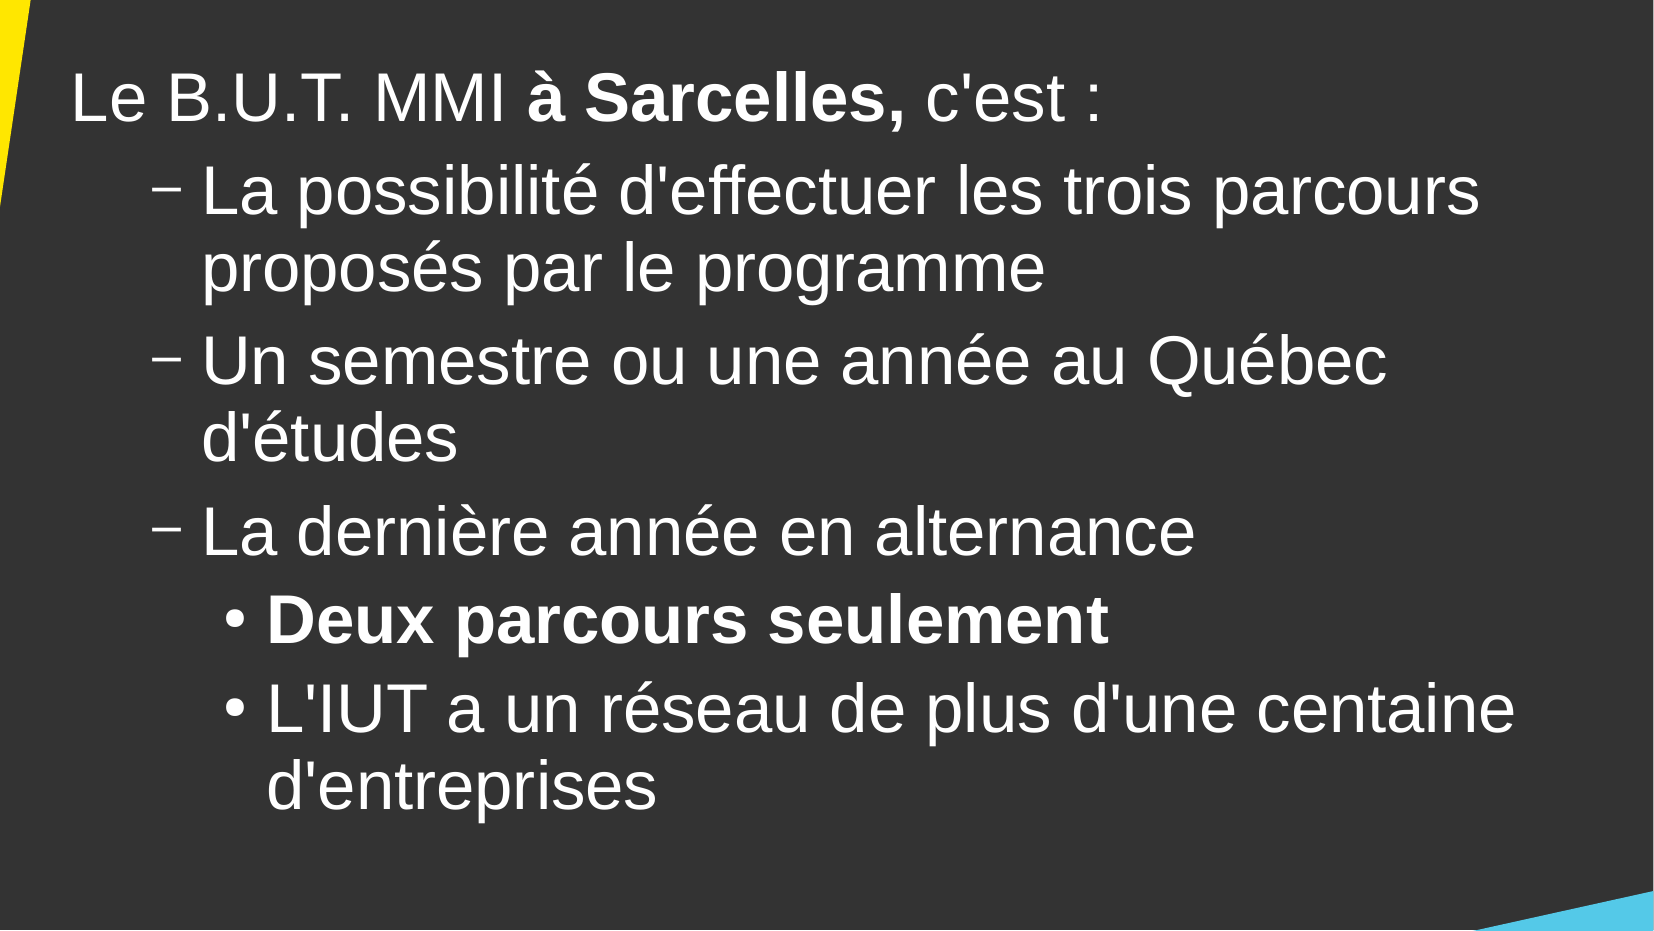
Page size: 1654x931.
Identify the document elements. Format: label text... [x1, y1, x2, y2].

list Le B.U.T. MMI à Sarcelles, c'est : La possibilité d'effectuer les trois parcours proposés par le programme Un semestre ou une année au Québec d'études La dernière année en alternance Deux parcours seulement L'IUT a un réseau de plus d'une centaine d'entreprises [70, 59, 1595, 827]
text_box [1472, 890, 1654, 931]
text_box [0, 0, 31, 207]
